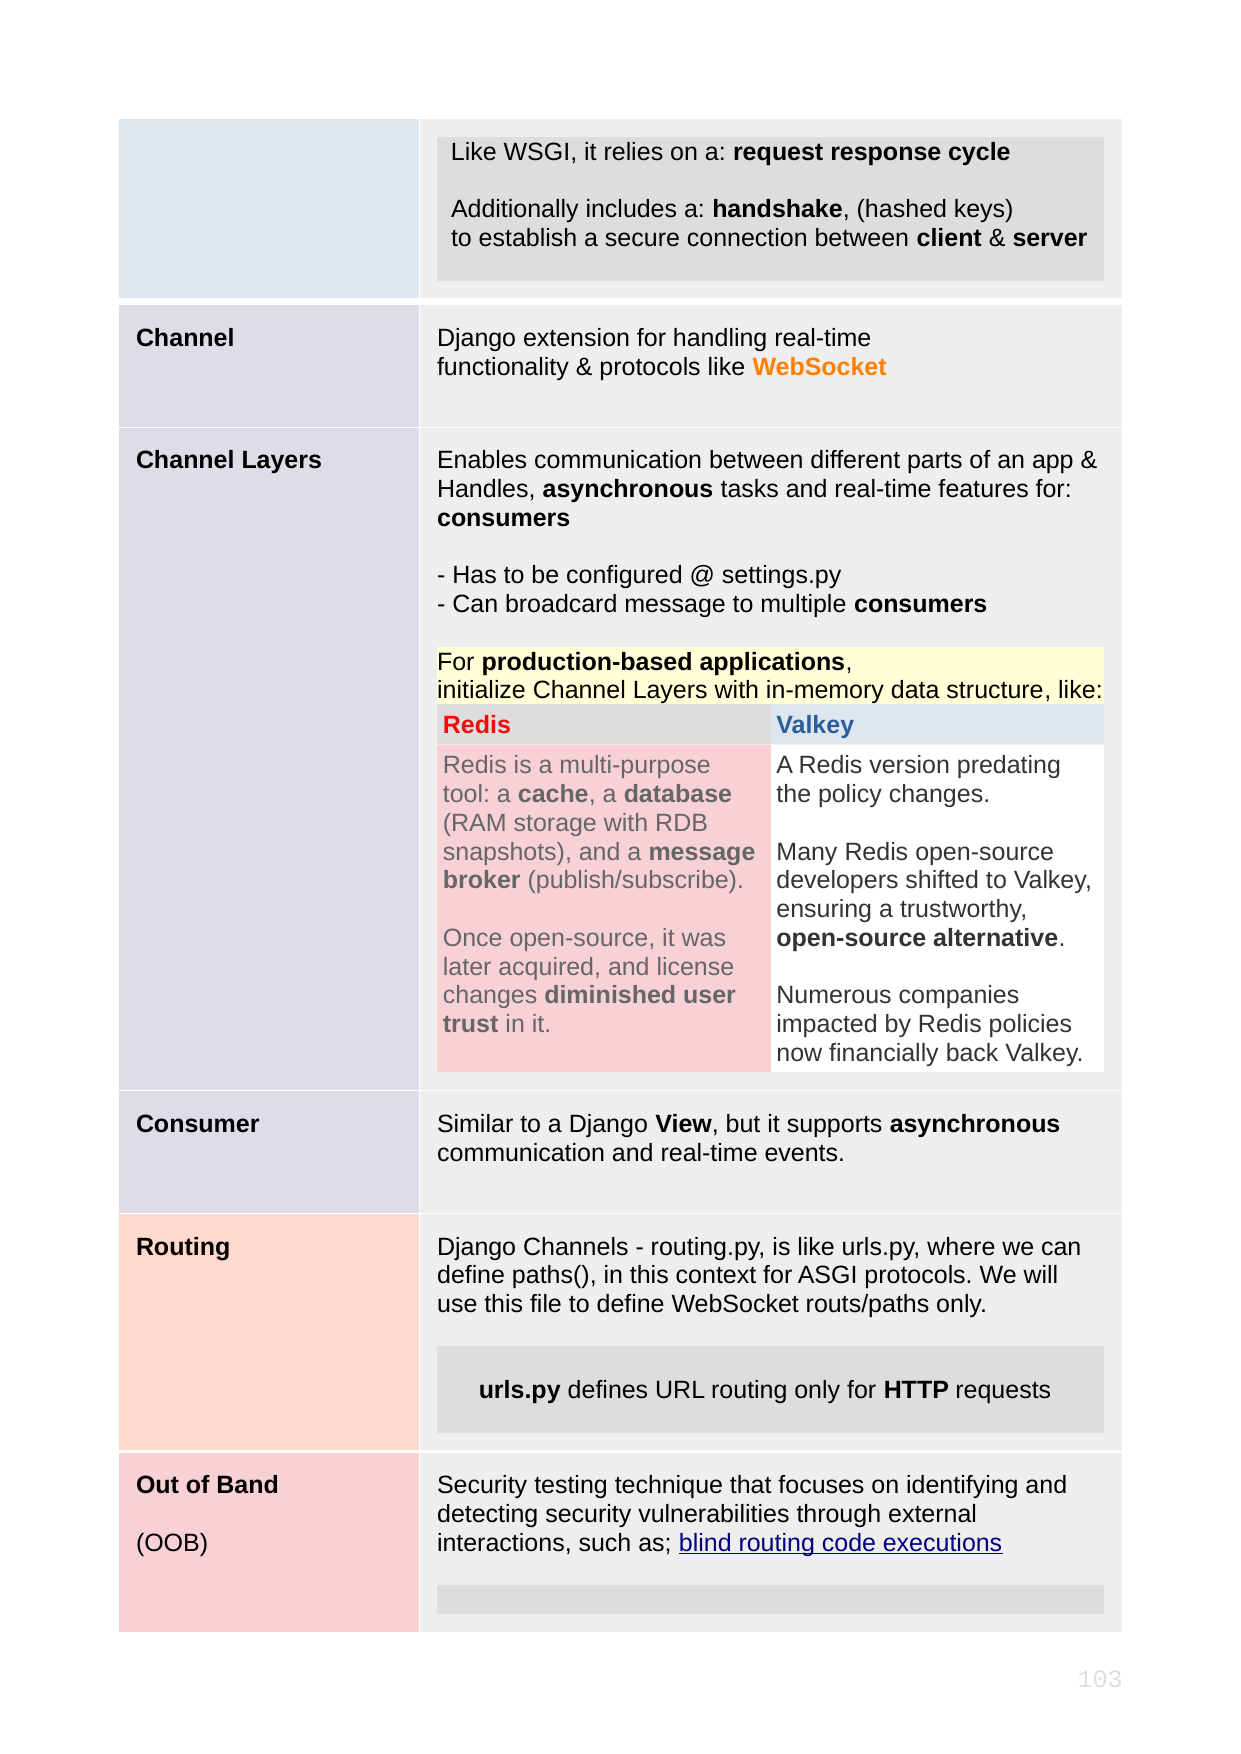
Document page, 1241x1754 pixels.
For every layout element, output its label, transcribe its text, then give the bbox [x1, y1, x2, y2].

table_header Redis [437, 704, 771, 744]
table_cell Redis is a multi-purpose tool: a cache, a database (RAM storage with RDB snapshots), and a message broker (publish/subscribe). Once open-source, it was later acquired, and license changes diminished user trust in it. [437, 745, 771, 1072]
table_cell Like WSGI, it relies on a: request response cycle Additionally includes a: handshake, (hashed keys) to establish a secure connection between client & server [420, 119, 1122, 298]
table_cell A Redis version predating the policy changes. Many Redis open-source developers shifted to Valkey, ensuring a trustworthy, open-source alternative. Numerous companies impacted by Redis policies now financially back Valkey. [771, 745, 1104, 1072]
table_cell Similar to a Django View, but it supports asynchronous communication and real-time events. [420, 1091, 1122, 1213]
table_header Security testing technique that focuses on identifying and detecting security vulnerabilities through external interactions, such as; blind routing code executions [420, 1453, 1122, 1632]
table_cell Routing [119, 1214, 419, 1450]
table_cell [119, 119, 419, 298]
table_header Valkey [771, 704, 1104, 744]
table_cell Django Channels - routing.py, is like urls.py, where we can define paths(), in this context for ASGI protocols. We will use this file to define WebSocket routs/paths only. urls.py defines URL routing only for HTTP requests [420, 1214, 1122, 1450]
table_cell Channel Layers [119, 428, 419, 1090]
table_header Django extension for handling real-time functionality & protocols like WebSocket [420, 305, 1122, 427]
table_cell Consumer [119, 1091, 419, 1213]
table_cell Enables communication between different parts of an app & Handles, asynchronous tasks and real-time features for: consumers - Has to be configured @ settings.py - Can broadcard message to multiple consumers For production-based applications, initialize Channel Layers with in-memory data structure, like: [420, 428, 1122, 1090]
table_header Out of Band (OOB) [119, 1453, 419, 1632]
table_header Channel [119, 305, 419, 427]
